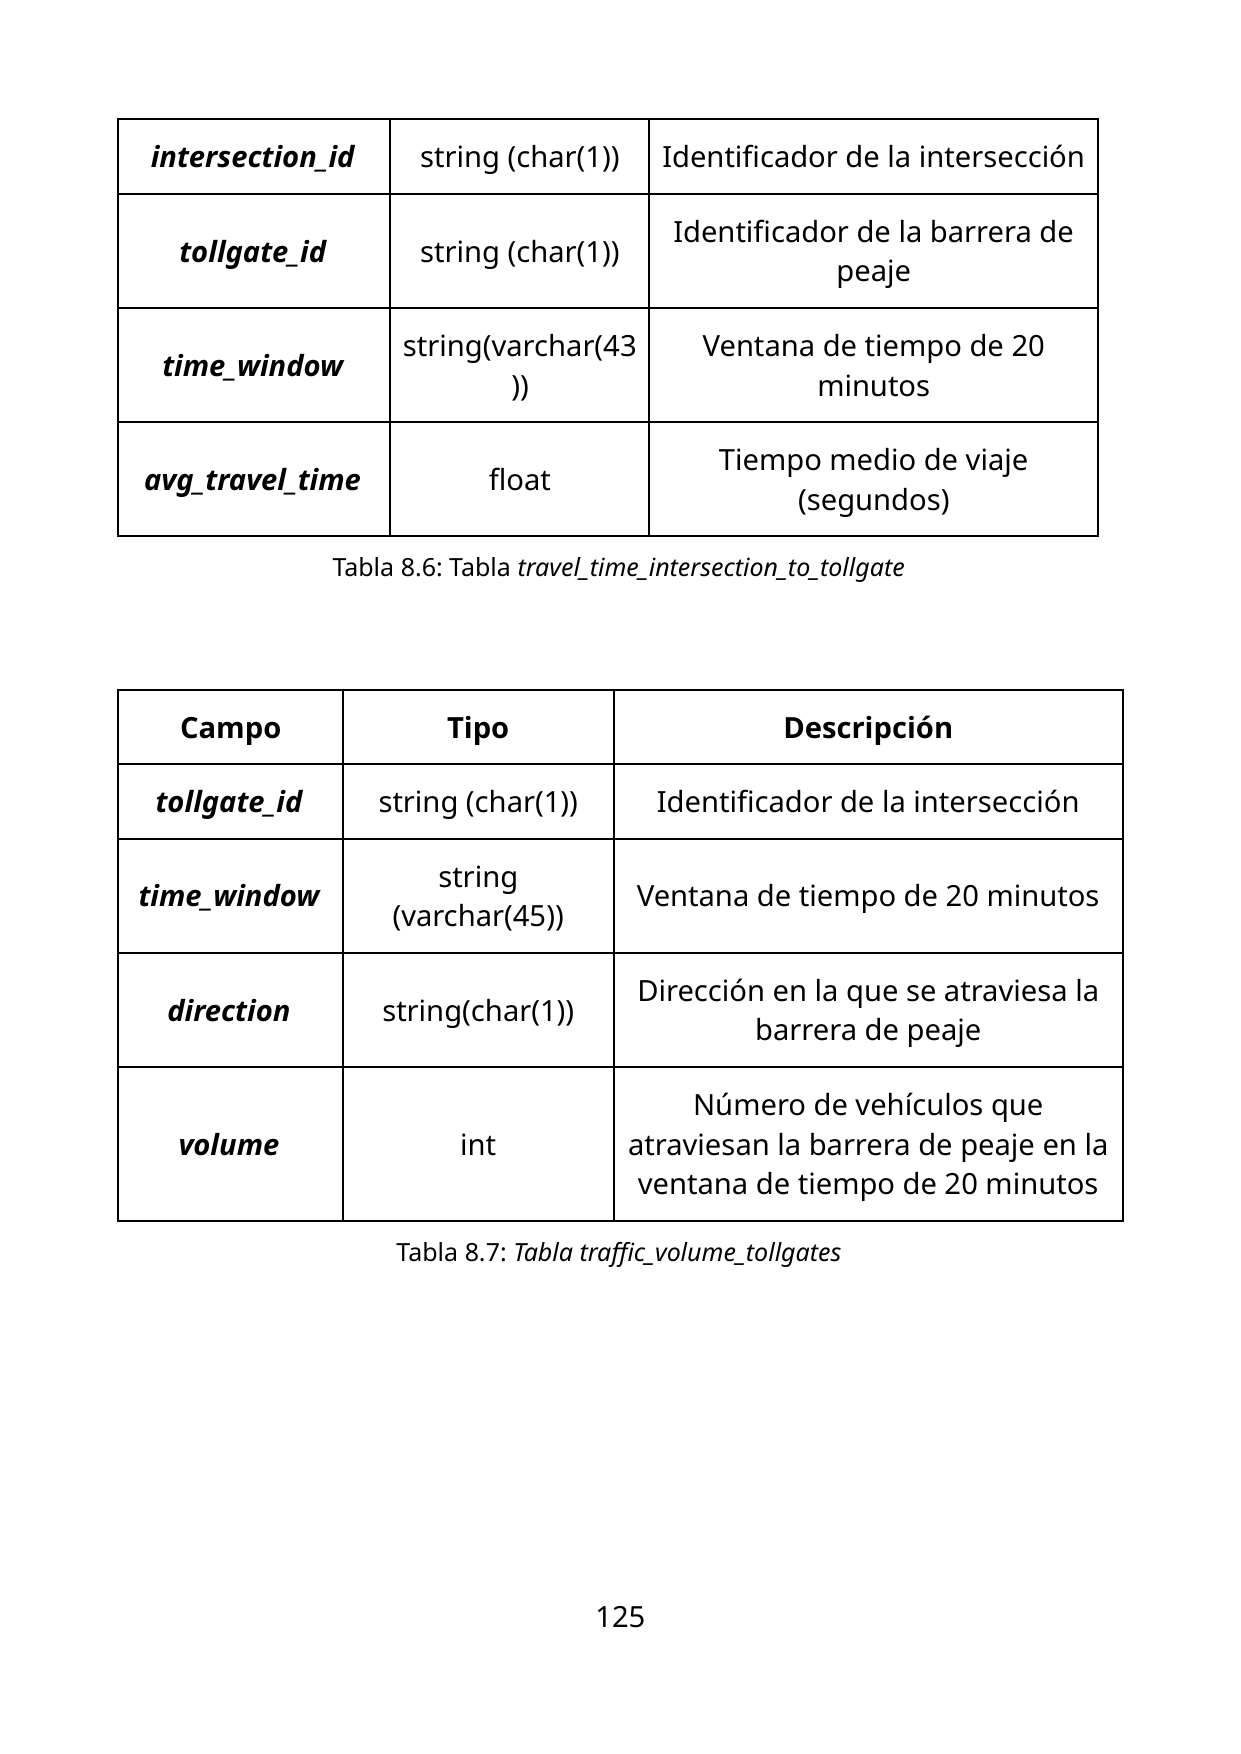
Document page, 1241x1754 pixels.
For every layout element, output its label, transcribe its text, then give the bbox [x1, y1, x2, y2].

table_cell tollgate_id [119, 765, 342, 837]
table_cell direction [119, 954, 342, 1066]
table_cell Tiempo medio de viaje (segundos) [650, 423, 1097, 535]
table_cell string (char(1)) [344, 765, 613, 837]
table_cell string (varchar(45)) [344, 840, 613, 952]
table_cell int [344, 1068, 613, 1219]
table_cell volume [119, 1068, 342, 1219]
table_cell Ventana de tiempo de 20 minutos [615, 840, 1122, 952]
table_cell time_window [119, 309, 389, 421]
table_header Campo [119, 691, 342, 763]
table_header Descripción [615, 691, 1122, 763]
table_cell Identificador de la barrera de peaje [650, 195, 1097, 307]
table_cell Identificador de la intersección [615, 765, 1122, 837]
table_cell string (char(1)) [391, 120, 648, 193]
table_cell intersection_id [119, 120, 389, 193]
table_cell Identificador de la intersección [650, 120, 1097, 193]
text Tabla 8.6: Tabla travel_time_intersection_to_tollgate [118, 550, 1122, 584]
table_cell Ventana de tiempo de 20 minutos [650, 309, 1097, 421]
table_cell float [391, 423, 648, 535]
table_cell string(char(1)) [344, 954, 613, 1066]
table_cell tollgate_id [119, 195, 389, 307]
table_cell avg_travel_time [119, 423, 389, 535]
table_cell time_window [119, 840, 342, 952]
text Tabla 8.7: Tabla traffic_volume_tollgates [118, 1234, 1122, 1268]
table_cell Número de vehículos que atraviesan la barrera de peaje en la ventana de tiempo de 20 minutos [615, 1068, 1122, 1219]
table_cell string (char(1)) [391, 195, 648, 307]
table_header Tipo [344, 691, 613, 763]
table_cell Dirección en la que se atraviesa la barrera de peaje [615, 954, 1122, 1066]
table_cell string(varchar(43)) [391, 309, 648, 421]
